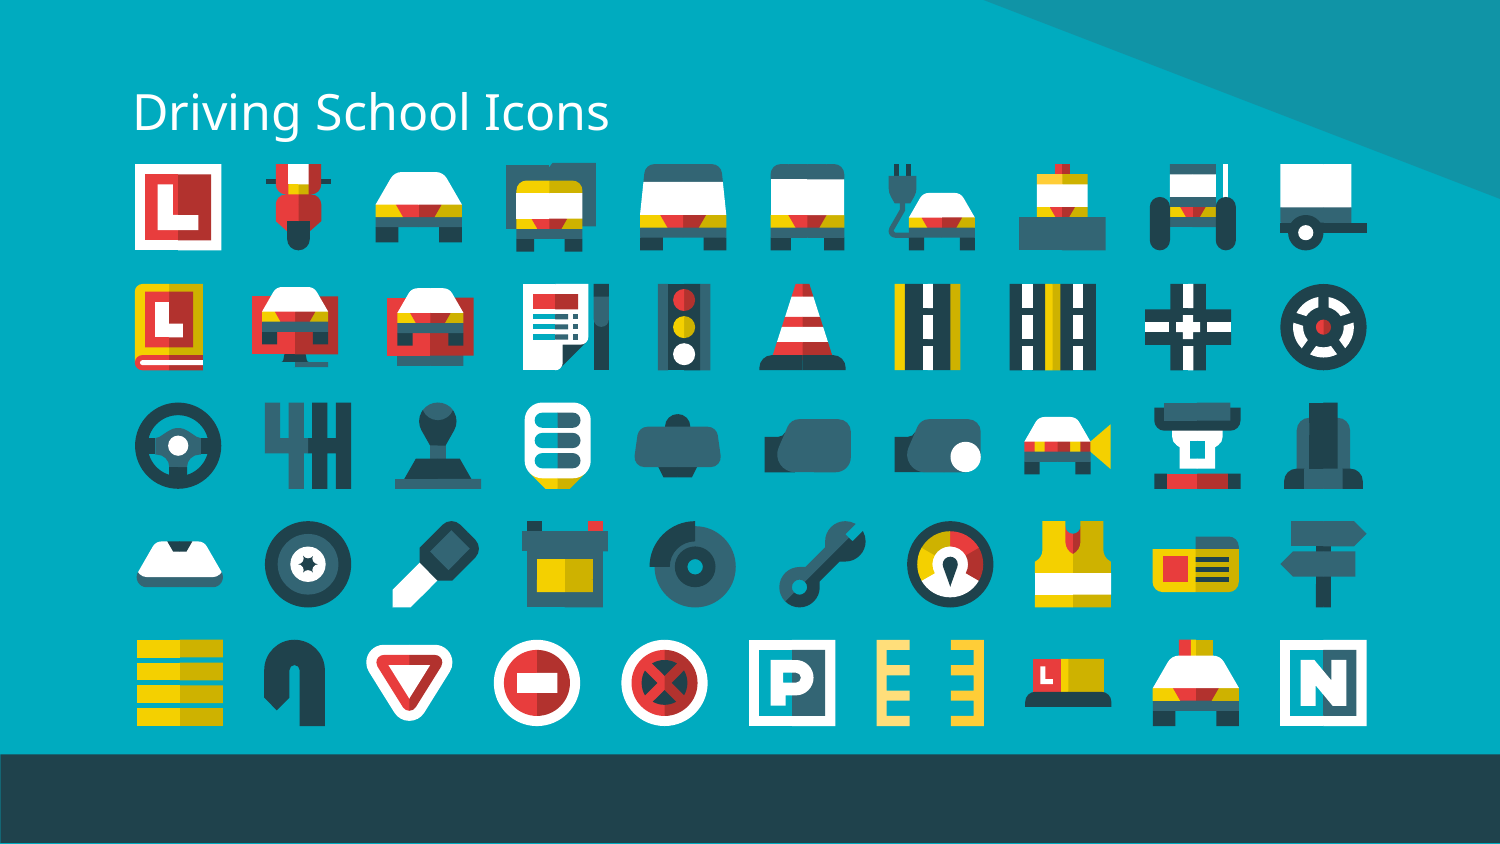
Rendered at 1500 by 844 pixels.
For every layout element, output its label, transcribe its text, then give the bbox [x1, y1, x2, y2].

text_box [387, 288, 474, 366]
text_box [1154, 402, 1241, 469]
title Driving School Icons [116, 63, 1383, 158]
text_box [264, 402, 352, 489]
text_box [1280, 283, 1367, 371]
text_box [522, 521, 608, 608]
text_box [136, 541, 223, 588]
text_box [137, 639, 223, 658]
text_box [1009, 283, 1096, 371]
text_box [894, 283, 961, 371]
text_box [392, 521, 479, 608]
text_box [506, 162, 596, 252]
text_box [366, 644, 453, 721]
text_box [649, 521, 736, 608]
text_box [137, 662, 223, 681]
text_box [1152, 536, 1239, 593]
text_box [894, 419, 981, 473]
text_box [640, 164, 727, 251]
text_box [888, 164, 975, 251]
text_box [1019, 164, 1106, 251]
text_box [876, 639, 910, 727]
text_box [764, 419, 851, 473]
text_box [1145, 283, 1232, 371]
text_box [1280, 164, 1367, 251]
text_box [1154, 473, 1241, 489]
text_box [1280, 521, 1367, 608]
text_box [375, 172, 462, 243]
text_box [621, 639, 708, 727]
text_box [770, 164, 845, 251]
text_box [1024, 416, 1111, 475]
text_box [523, 283, 589, 371]
text_box [1152, 639, 1240, 727]
text_box [657, 283, 711, 371]
text_box [950, 639, 984, 727]
text_box [749, 639, 836, 727]
text_box [395, 402, 482, 489]
text_box [264, 639, 325, 727]
text_box [134, 283, 203, 371]
text_box [137, 708, 223, 726]
text_box [493, 639, 581, 727]
text_box [252, 287, 339, 368]
text_box [137, 685, 223, 704]
text_box [759, 283, 846, 371]
text_box [779, 521, 866, 608]
text_box [1149, 164, 1236, 251]
text_box [135, 164, 222, 251]
text_box [524, 402, 591, 489]
text_box [907, 521, 994, 608]
text_box [593, 283, 609, 370]
text_box [266, 164, 331, 251]
text_box [1034, 521, 1112, 608]
text_box [264, 521, 352, 608]
text_box [634, 414, 721, 478]
text_box [1280, 639, 1367, 727]
text_box [1025, 658, 1112, 707]
text_box [1284, 402, 1363, 489]
text_box [135, 402, 222, 489]
